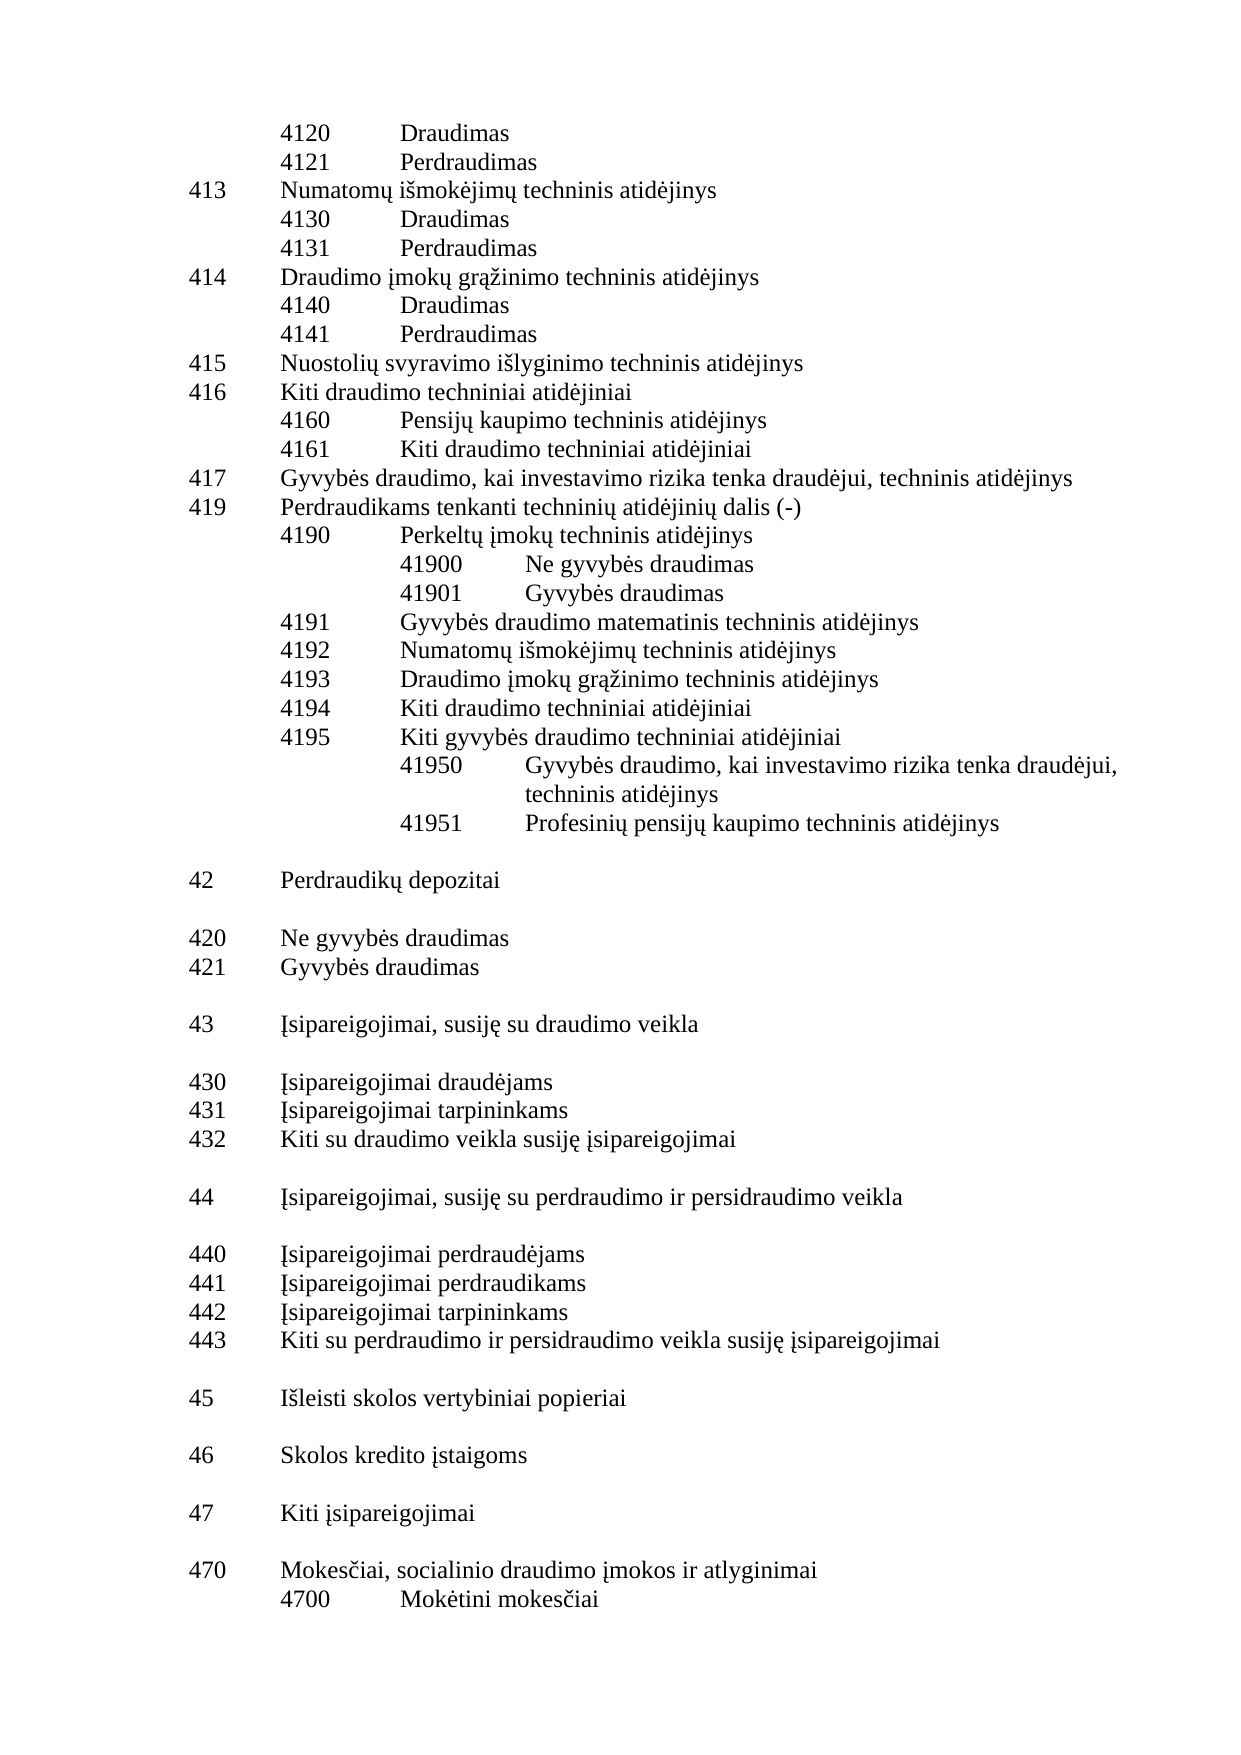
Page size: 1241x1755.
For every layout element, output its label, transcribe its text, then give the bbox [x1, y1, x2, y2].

table_cell 4194 [269, 693, 388, 722]
table_cell Perdraudimas [389, 319, 1138, 348]
table_cell Kiti gyvybės draudimo techniniai atidėjiniai [389, 722, 1138, 751]
table_cell Įsipareigojimai tarpininkams [269, 1096, 1138, 1124]
table_cell [269, 1354, 388, 1383]
table_cell 4160 [269, 406, 388, 434]
table_cell Mokesčiai, socialinio draudimo įmokos ir atlyginimai [269, 1556, 1138, 1584]
table_cell [177, 1469, 269, 1498]
table_cell Skolos kredito įstaigoms [269, 1441, 1138, 1469]
table_cell 41901 [389, 578, 513, 607]
table_cell Draudimas [389, 118, 1138, 147]
table_cell 416 [177, 377, 269, 406]
table_cell Profesinių pensijų kaupimo techninis atidėjinys [514, 808, 1138, 837]
table_cell [177, 319, 269, 348]
table_cell 4190 [269, 521, 388, 549]
table_cell Kiti įsipareigojimai [269, 1498, 1138, 1527]
table_cell [514, 1153, 638, 1182]
table_cell [269, 1412, 1138, 1441]
table_cell [177, 1527, 269, 1556]
table_cell [177, 808, 269, 837]
table_cell 417 [177, 463, 269, 492]
table_cell 420 [177, 923, 269, 952]
table_cell [389, 1354, 513, 1383]
table_cell Ne gyvybės draudimas [269, 923, 1138, 952]
table_cell [177, 1038, 269, 1067]
table_cell 4130 [269, 204, 388, 233]
table_cell 430 [177, 1067, 269, 1096]
table_cell Numatomų išmokėjimų techninis atidėjinys [389, 636, 1138, 664]
table_cell 42 [177, 866, 269, 894]
table_cell [269, 1153, 388, 1182]
table_cell 4161 [269, 434, 388, 463]
table_cell Gyvybės draudimas [514, 578, 1138, 607]
table_cell [177, 549, 269, 578]
table_cell [177, 233, 269, 262]
table_cell Mokėtini mokesčiai [389, 1584, 1138, 1613]
table_cell [177, 636, 269, 664]
table_cell Perkeltų įmokų techninis atidėjinys [389, 521, 1138, 549]
table_cell Įsipareigojimai draudėjams [269, 1067, 1138, 1096]
table_cell 43 [177, 1009, 269, 1038]
table_cell Kiti draudimo techniniai atidėjiniai [269, 377, 1138, 406]
table_cell 41951 [389, 808, 513, 837]
table_cell [177, 204, 269, 233]
table_cell Įsipareigojimai perdraudikams [269, 1268, 1138, 1297]
table_cell 4120 [269, 118, 388, 147]
table_cell 41900 [389, 549, 513, 578]
table_cell 4141 [269, 319, 388, 348]
table_cell Įsipareigojimai, susiję su draudimo veikla [269, 1009, 1138, 1038]
table_cell Įsipareigojimai tarpininkams [269, 1297, 1138, 1326]
table_cell Kiti su draudimo veikla susiję įsipareigojimai [269, 1124, 1138, 1153]
table_cell 421 [177, 952, 269, 981]
table_cell Gyvybės draudimo matematinis techninis atidėjinys [389, 607, 1138, 636]
table_cell [177, 578, 269, 607]
table_cell [269, 1211, 1138, 1239]
table_cell [639, 1354, 1138, 1383]
table_cell [177, 1153, 269, 1182]
table_cell Draudimas [389, 204, 1138, 233]
table_cell 4193 [269, 664, 388, 693]
table_cell [269, 751, 388, 808]
table_cell 44 [177, 1182, 269, 1211]
table_cell 413 [177, 176, 269, 204]
table_cell Perdraudikų depozitai [269, 866, 1138, 894]
table_cell [177, 664, 269, 693]
table_cell [177, 406, 269, 434]
table_cell Draudimo įmokų grąžinimo techninis atidėjinys [389, 664, 1138, 693]
table_cell [177, 521, 269, 549]
table_cell 414 [177, 262, 269, 291]
table_cell Gyvybės draudimo, kai investavimo rizika tenka draudėjui, techninis atidėjinys [514, 751, 1138, 808]
table_cell [177, 291, 269, 319]
table_cell Pensijų kaupimo techninis atidėjinys [389, 406, 1138, 434]
table_cell Įsipareigojimai perdraudėjams [269, 1239, 1138, 1268]
table_cell Gyvybės draudimo, kai investavimo rizika tenka draudėjui, techninis atidėjinys [269, 463, 1138, 492]
table_cell 46 [177, 1441, 269, 1469]
table_cell 432 [177, 1124, 269, 1153]
table_cell [269, 981, 1138, 1009]
table_cell [639, 837, 1138, 866]
table_cell [177, 981, 269, 1009]
table_cell Gyvybės draudimas [269, 952, 1138, 981]
table_cell [639, 1153, 1138, 1182]
table_cell [269, 837, 388, 866]
table_cell 419 [177, 492, 269, 521]
table_cell [177, 607, 269, 636]
table_cell Nuostolių svyravimo išlyginimo techninis atidėjinys [269, 348, 1138, 377]
table_cell [269, 549, 388, 578]
table_cell [177, 894, 269, 923]
table_cell [177, 434, 269, 463]
table_cell 415 [177, 348, 269, 377]
table_cell Kiti su perdraudimo ir persidraudimo veikla susiję įsipareigojimai [269, 1326, 1138, 1354]
table_cell 470 [177, 1556, 269, 1584]
table_cell Draudimo įmokų grąžinimo techninis atidėjinys [269, 262, 1138, 291]
table_cell [177, 1584, 269, 1613]
table_cell 4192 [269, 636, 388, 664]
table_cell 47 [177, 1498, 269, 1527]
table_cell 4131 [269, 233, 388, 262]
table_cell Perdraudikams tenkanti techninių atidėjinių dalis (-) [269, 492, 1138, 521]
table_cell 41950 [389, 751, 513, 808]
table_cell 443 [177, 1326, 269, 1354]
table_cell 45 [177, 1383, 269, 1412]
table_cell [269, 578, 388, 607]
table_cell [514, 837, 638, 866]
table_cell [177, 722, 269, 751]
table_cell 4121 [269, 147, 388, 176]
table_cell [177, 751, 269, 808]
table_cell [177, 693, 269, 722]
table_cell Įsipareigojimai, susiję su perdraudimo ir persidraudimo veikla [269, 1182, 1138, 1211]
table_cell [177, 837, 269, 866]
table_cell Perdraudimas [389, 233, 1138, 262]
table_cell [177, 118, 269, 147]
table_cell Kiti draudimo techniniai atidėjiniai [389, 434, 1138, 463]
table_cell Numatomų išmokėjimų techninis atidėjinys [269, 176, 1138, 204]
table_cell Ne gyvybės draudimas [514, 549, 1138, 578]
table_cell Perdraudimas [389, 147, 1138, 176]
table_cell 431 [177, 1096, 269, 1124]
table_cell 441 [177, 1268, 269, 1297]
table_cell 4140 [269, 291, 388, 319]
table_cell [177, 1412, 269, 1441]
table_cell 4700 [269, 1584, 388, 1613]
table_cell [389, 1153, 513, 1182]
table_cell [177, 1354, 269, 1383]
table_cell [269, 1038, 1138, 1067]
table_cell 4195 [269, 722, 388, 751]
table_cell [177, 147, 269, 176]
table_cell 442 [177, 1297, 269, 1326]
table_cell Kiti draudimo techniniai atidėjiniai [389, 693, 1138, 722]
table_cell [269, 1469, 1138, 1498]
table_cell Išleisti skolos vertybiniai popieriai [269, 1383, 1138, 1412]
table_cell [269, 894, 1138, 923]
table_cell [269, 808, 388, 837]
table_cell 4191 [269, 607, 388, 636]
table_cell 440 [177, 1239, 269, 1268]
table_cell Draudimas [389, 291, 1138, 319]
table_cell [514, 1354, 638, 1383]
table_cell [269, 1527, 1138, 1556]
table_cell [389, 837, 513, 866]
table_cell [177, 1211, 269, 1239]
